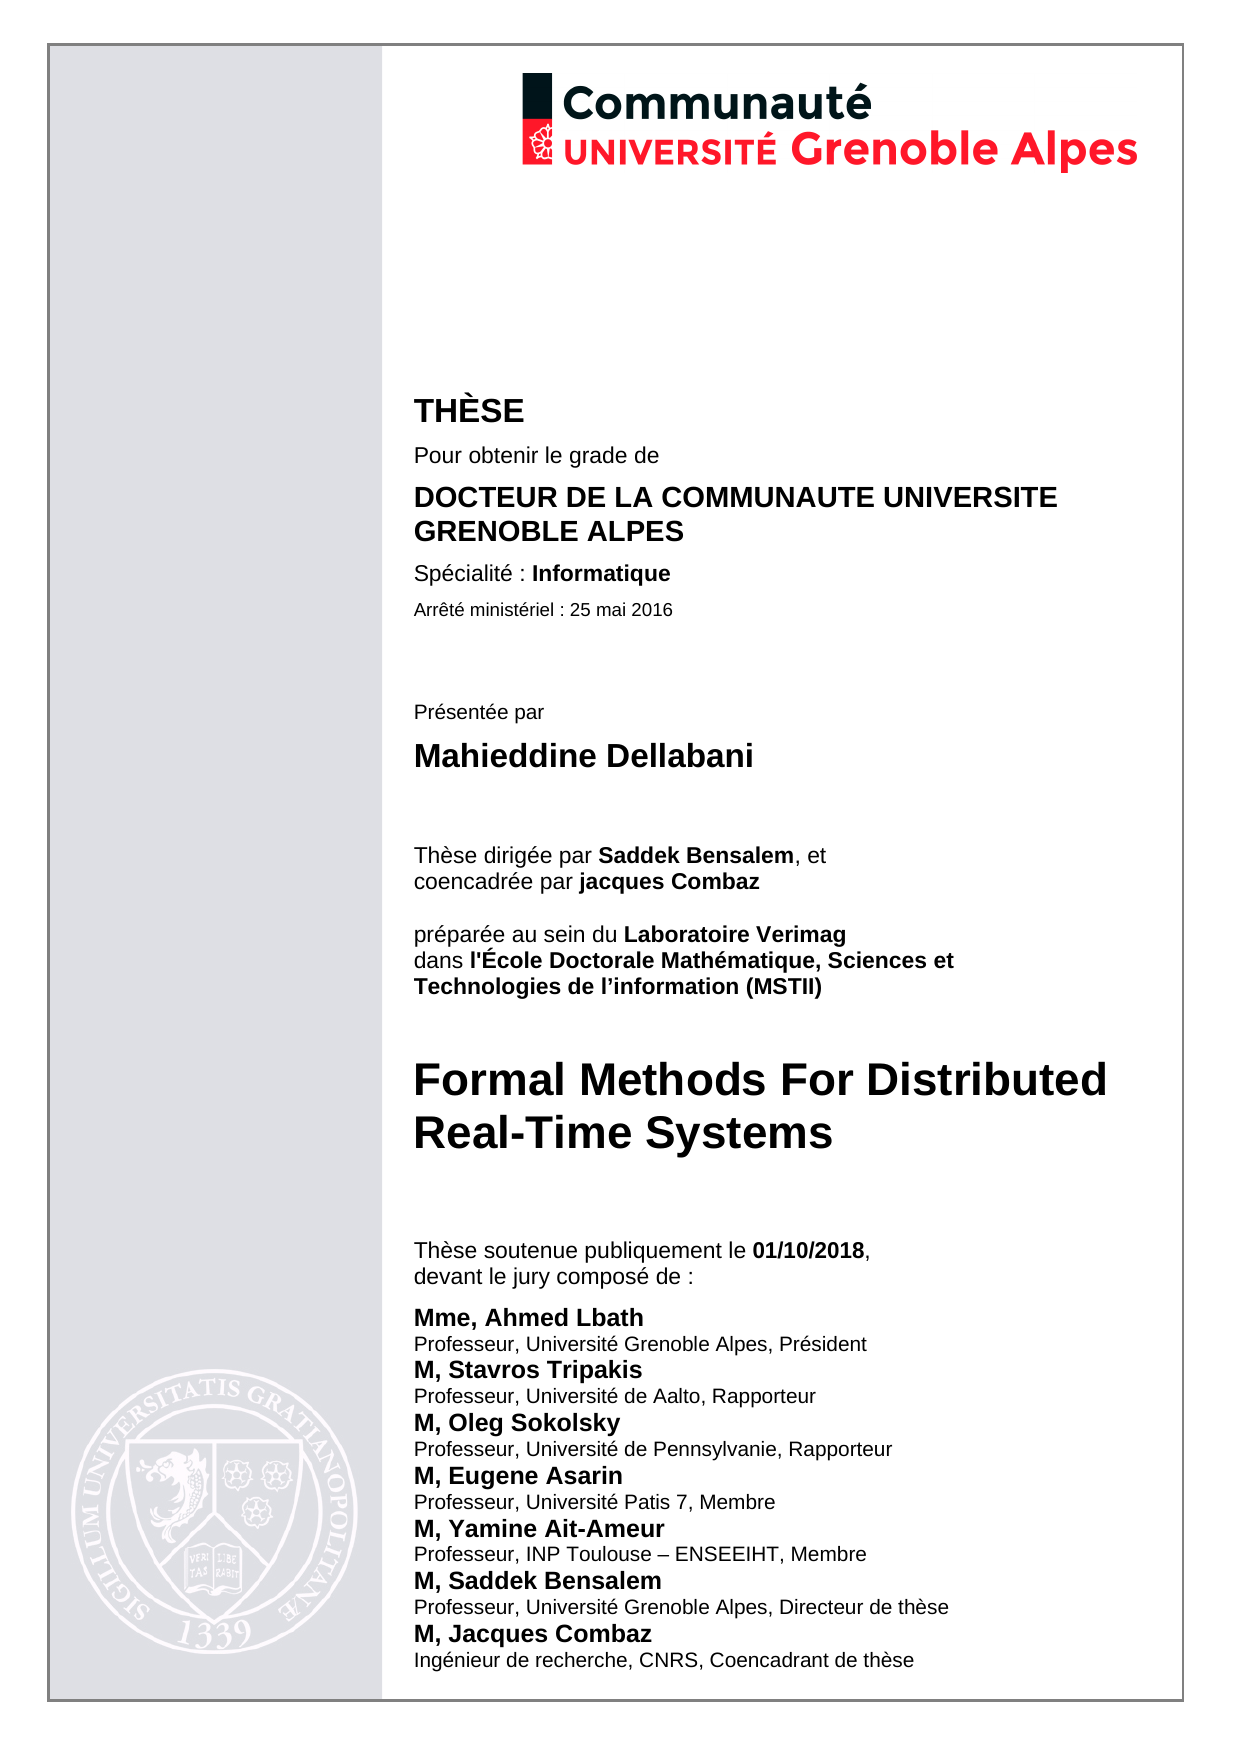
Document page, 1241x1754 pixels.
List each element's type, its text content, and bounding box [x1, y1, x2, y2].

picture [50, 46, 383, 1699]
picture [522, 73, 1137, 173]
text Thèse dirigée par Saddek Bensalem, et [413, 842, 1093, 868]
subtitle M, Jacques Combaz [413, 1619, 1093, 1648]
subtitle M, Yamine Ait-Ameur [413, 1513, 1093, 1542]
subtitle Ingénieur de recherche, CNRS, Coencadrant de thèse [413, 1648, 1093, 1672]
subtitle Professeur, Université Grenoble Alpes, Président [413, 1331, 1093, 1355]
subtitle Professeur, INP Toulouse – ENSEEIHT, Membre [413, 1542, 1093, 1566]
subtitle Mme, Ahmed Lbath [413, 1303, 1093, 1331]
text DOCTEUR DE LA COMMUNAUTE UNIVERSITE GRENOBLE ALPES [413, 480, 1137, 547]
subtitle Professeur, Université de Aalto, Rapporteur [413, 1384, 1093, 1408]
subtitle M, Eugene Asarin [413, 1461, 1093, 1489]
subtitle M, Oleg Sokolsky [413, 1408, 1093, 1437]
text préparée au sein du Laboratoire Verimag [413, 921, 1093, 947]
text Thèse soutenue publiquement le 01/10/2018, [413, 1237, 1093, 1263]
subtitle M, Stavros Tripakis [413, 1355, 1093, 1384]
text Formal Methods For Distributed Real-Time Systems [413, 1052, 1122, 1158]
text Spécialité : Informatique [413, 560, 1093, 586]
subtitle M, Saddek Bensalem [413, 1566, 1093, 1595]
text coencadrée par jacques Combaz [413, 868, 1093, 894]
text THÈSE [413, 391, 1093, 429]
text Mahieddine Dellabani [413, 736, 1093, 774]
text Pour obtenir le grade de [413, 442, 1093, 468]
subtitle devant le jury composé de : [413, 1263, 1093, 1289]
text Arrêté ministériel : 25 mai 2016 [413, 599, 1093, 620]
subtitle Professeur, Université de Pennsylvanie, Rapporteur [413, 1437, 1093, 1461]
subtitle Professeur, Université Grenoble Alpes, Directeur de thèse [413, 1595, 1093, 1619]
text dans l'École Doctorale Mathématique, Sciences et Technologies de l’information (MSTII) [413, 947, 1093, 1000]
text Présentée par [413, 699, 1093, 723]
subtitle Professeur, Université Patis 7, Membre [413, 1489, 1093, 1513]
